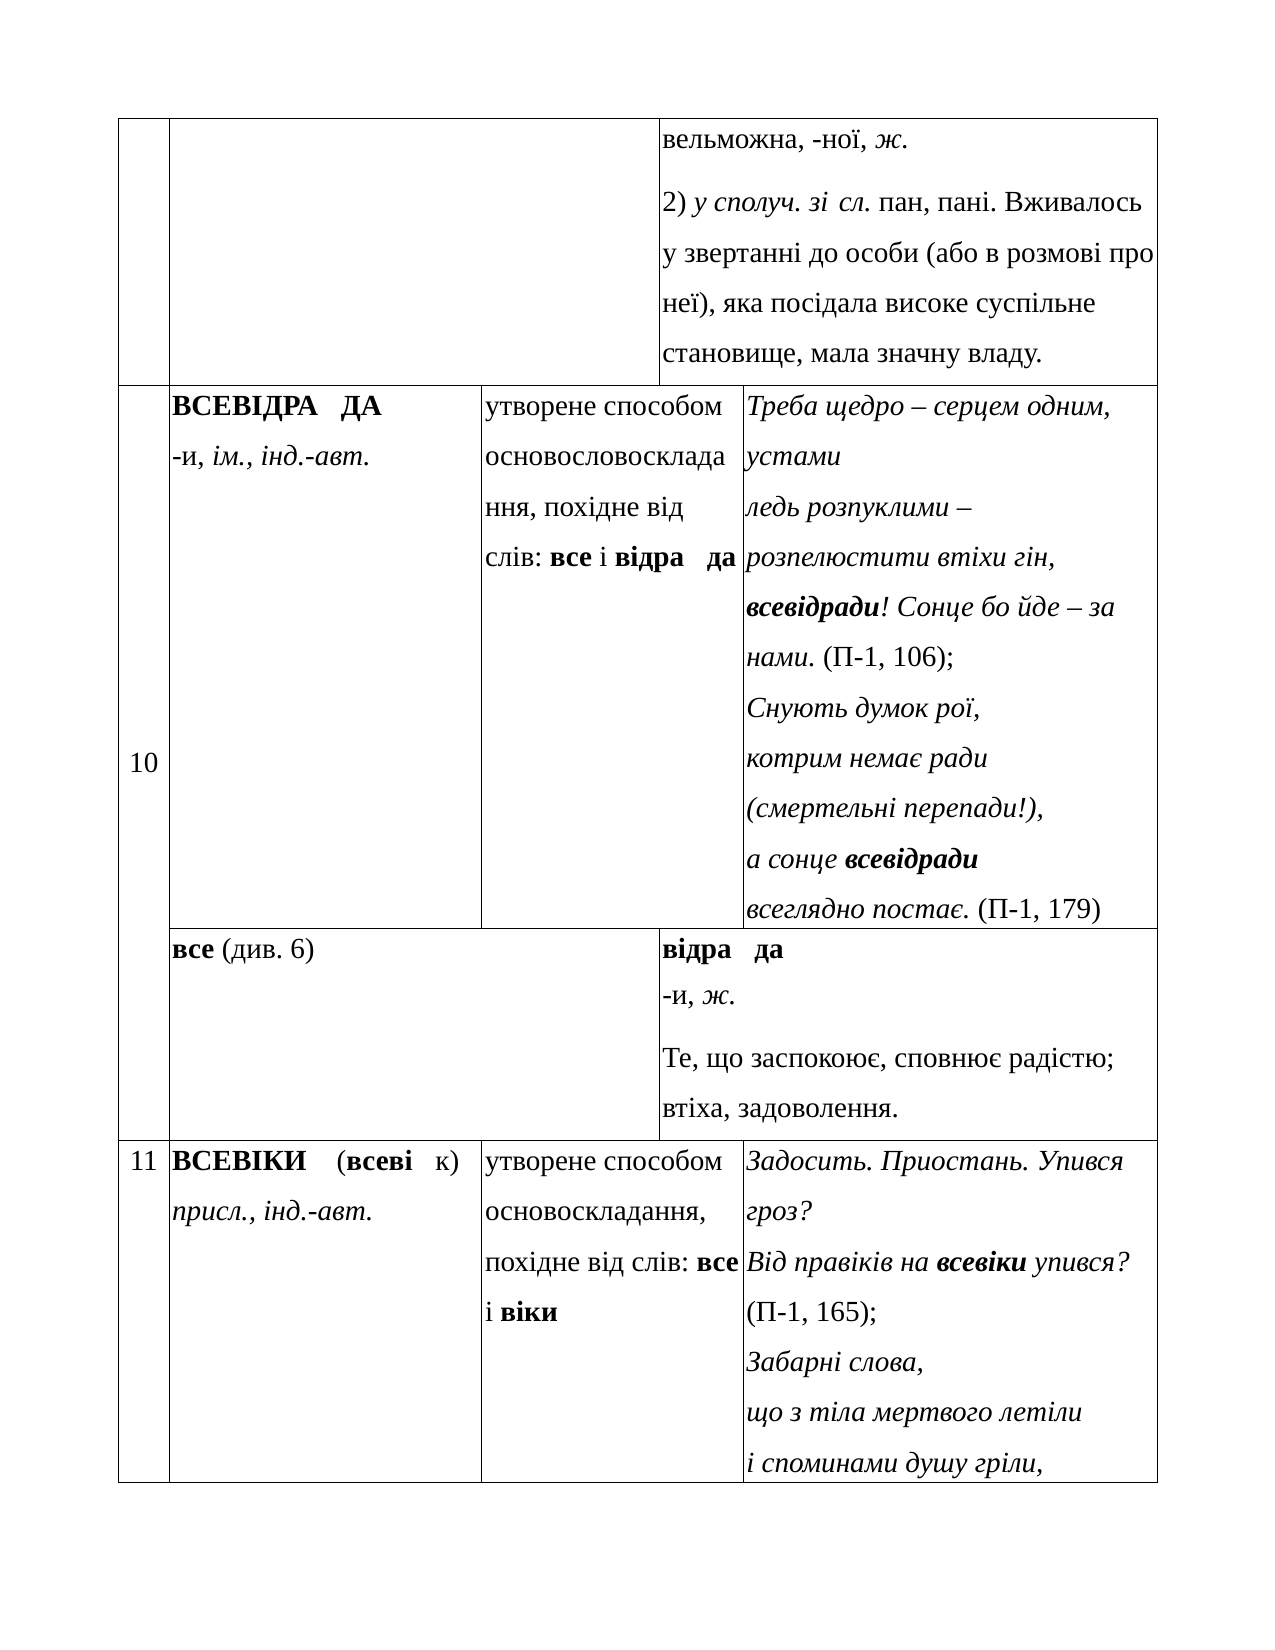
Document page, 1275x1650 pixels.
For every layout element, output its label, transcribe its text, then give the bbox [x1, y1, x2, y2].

table_cell вельможна, -ної, ж. 2) у сполуч. зі сл. пан, пані. Вживалось у звертанні до особи (або в розмові про неї), яка посідала високе суспільне становище, мала значну владу. [660, 119, 1157, 384]
table_cell [119, 119, 169, 384]
table_cell все (див. 6) [170, 929, 659, 1139]
table_cell Всевіки (всевік) присл., інд.-авт. [170, 1141, 481, 1481]
table_cell Треба щедро – серцем одним, устами ледь розпуклими – розпелюстити втіхи гін, всевідради! Сонце бо йде – за нами. (П‑1, 106); Снують думок рої, котрим немає ради (смертельні перепади!), а сонце всевідради всеглядно постає. (П‑1, 179) [744, 386, 1157, 928]
table_cell [170, 119, 659, 384]
table_cell ВсевідрАда -и, ім., інд.-авт. [170, 386, 481, 928]
table_cell відрада -и, ж. Те, що заспокоює, сповнює радістю; втіха, задоволення. [660, 929, 1157, 1139]
table_cell утворене способом основоскладання, похідне від слів: все і віки [482, 1141, 743, 1481]
table_cell 10 [119, 386, 169, 1139]
table_cell утворене способом основословоскладання, похідне від слів: все і відрада [482, 386, 743, 928]
table_cell 11 [119, 1141, 169, 1481]
table_cell Задосить. Приостань. Упився гроз? Від правіків на всевіки упився? (П‑1, 165); Забарні слова, що з тіла мертвого летіли і споминами душу гріли, [744, 1141, 1157, 1481]
